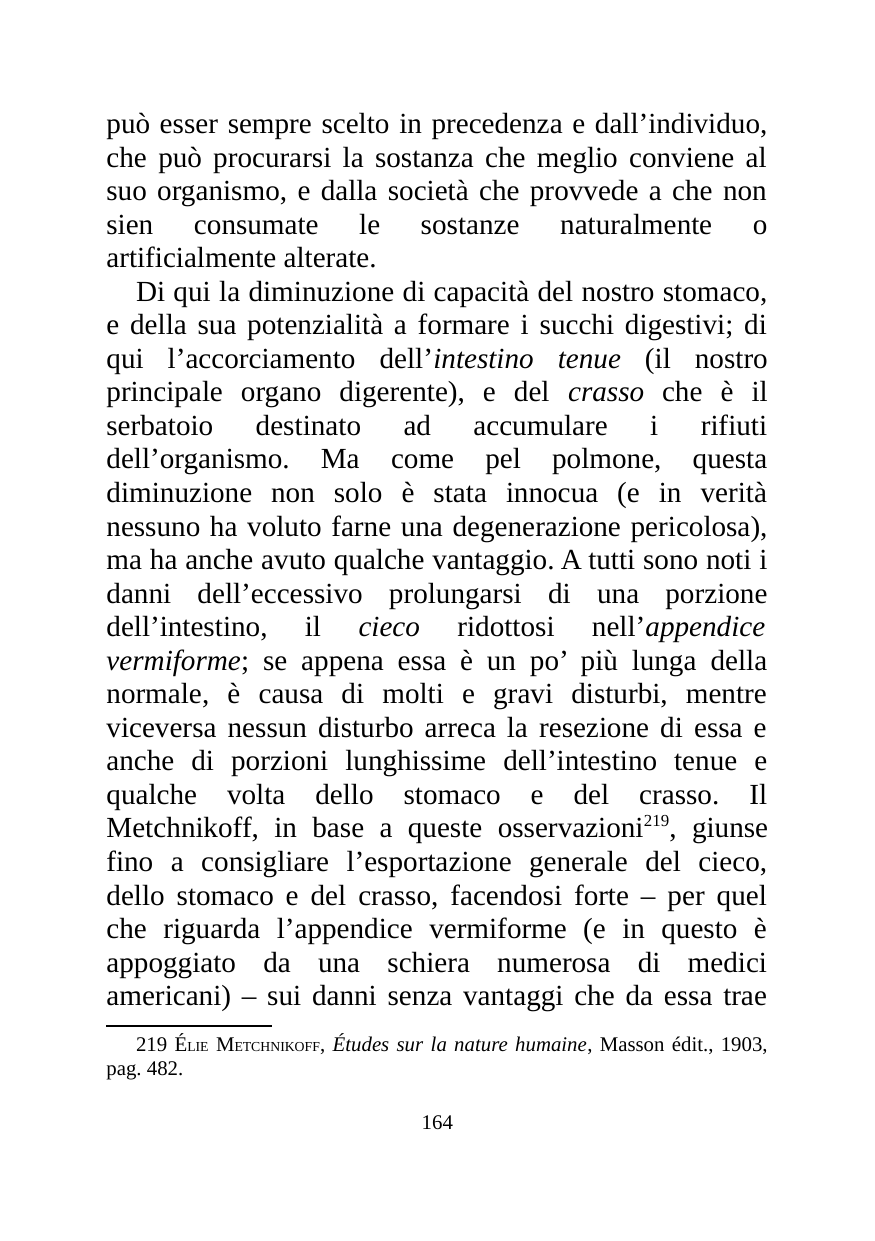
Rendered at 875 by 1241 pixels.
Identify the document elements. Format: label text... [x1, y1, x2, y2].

text può esser sempre scelto in precedenza e dall’individuo, che può procurarsi la sostanza che meglio conviene al suo organismo, e dalla società che provvede a che non sien consumate le sostanze naturalmente o artificialmente alterate. [106, 106, 768, 274]
text Élie Metchnikoff, Études sur la nature humaine, Masson édit., 1903, pag. 482. [106, 1032, 768, 1080]
text Di qui la diminuzione di capacità del nostro stomaco, e della sua potenzialità a formare i succhi digestivi; di qui l’accorciamento dell’intestino tenue (il nostro principale organo digerente), e del crasso che è il serbatoio destinato ad accumulare i rifiuti dell’organismo. Ma come pel polmone, questa diminuzione non solo è stata innocua (e in verità nessuno ha voluto farne una degenerazione pericolosa), ma ha anche avuto qualche vantaggio. A tutti sono noti i danni dell’eccessivo prolungarsi di una porzione dell’intestino, il cieco ridottosi nell’appendice vermiforme; se appena essa è un po’ più lunga della normale, è causa di molti e gravi disturbi, mentre viceversa nessun disturbo arreca la resezione di essa e anche di porzioni lunghissime dell’intestino tenue e qualche volta dello stomaco e del crasso. Il Metchnikoff, in base a queste osservazioni, giunse fino a consigliare l’esportazione generale del cieco, dello stomaco e del crasso, facendosi forte – per quel che riguarda l’appendice vermiforme (e in questo è appoggiato da una schiera numerosa di medici americani) – sui danni senza vantaggi che da essa trae [106, 274, 768, 1012]
